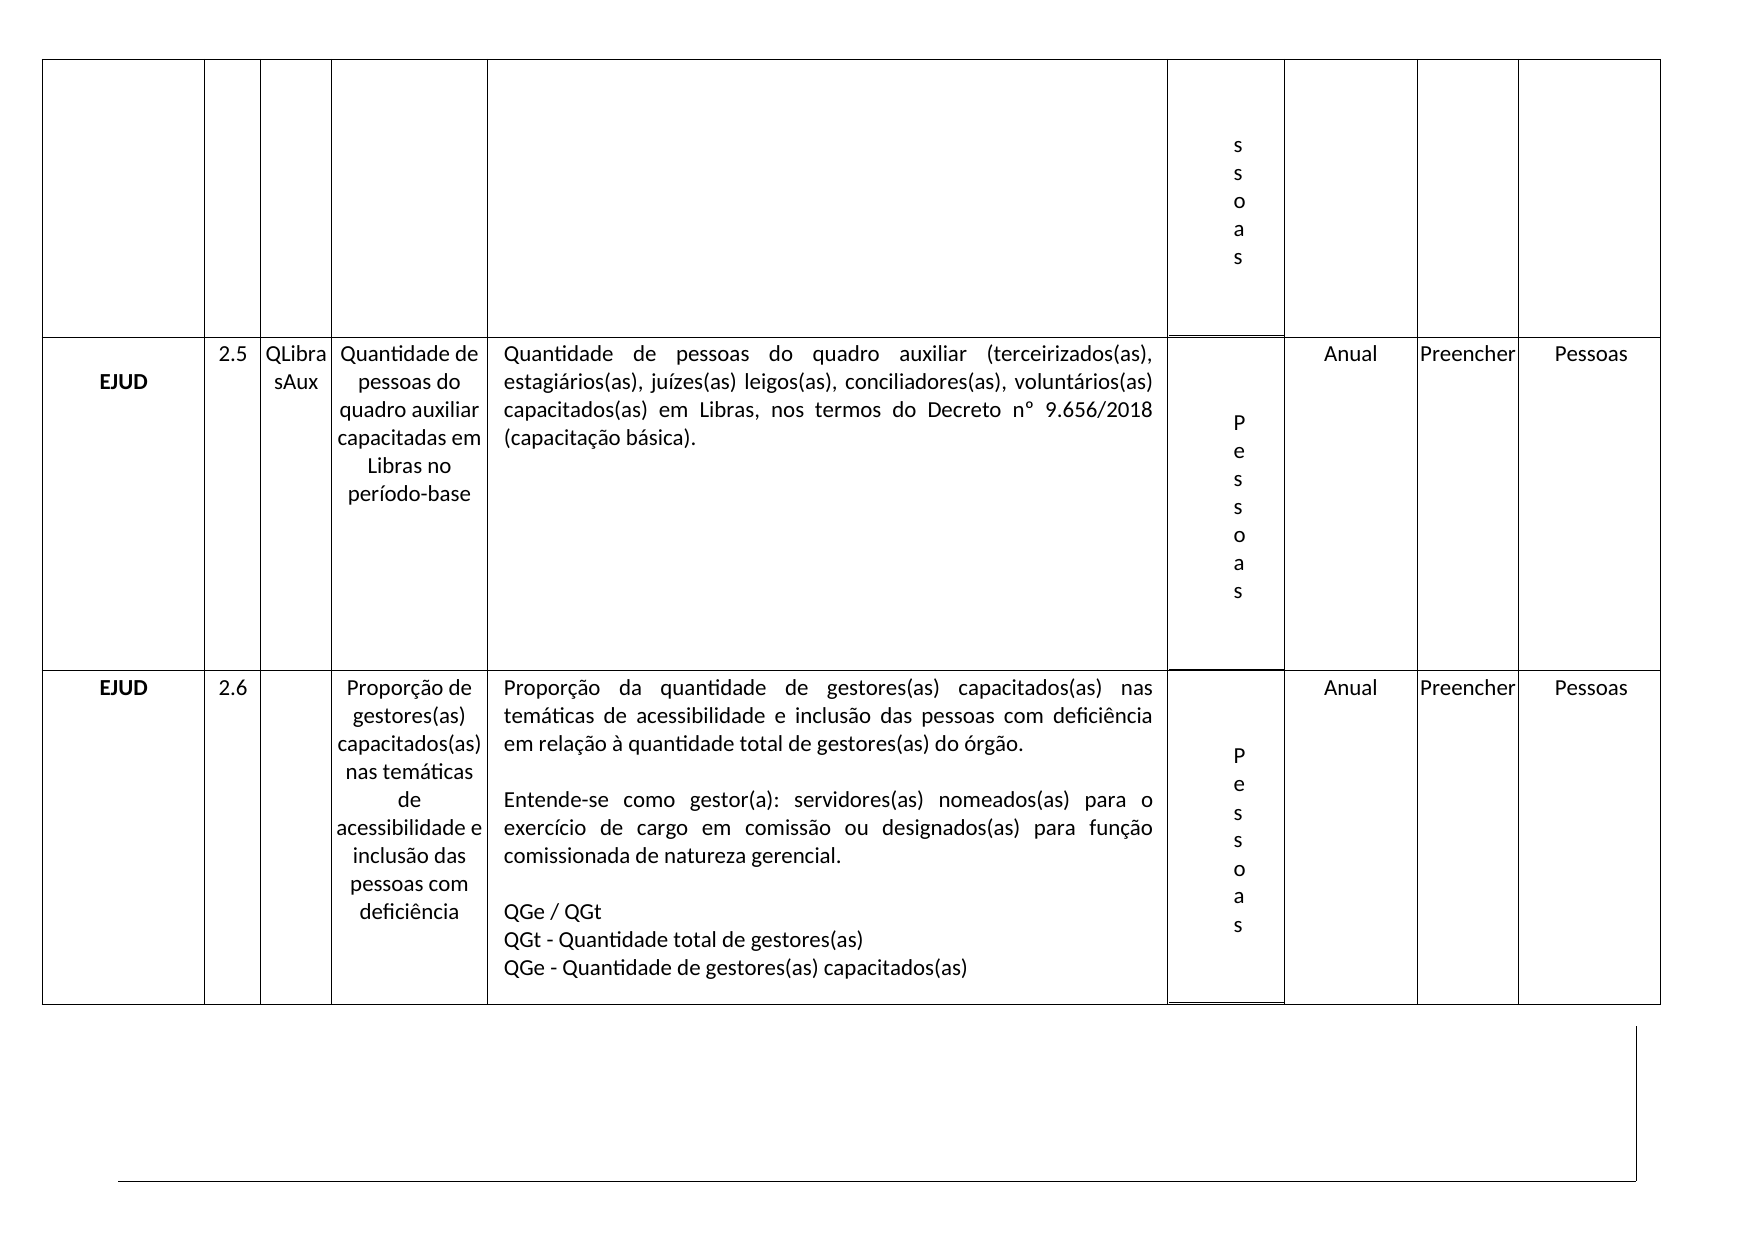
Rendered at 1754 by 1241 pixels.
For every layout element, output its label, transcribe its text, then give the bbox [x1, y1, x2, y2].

table_cell Preencher [1418, 338, 1518, 670]
table_cell [1418, 60, 1518, 337]
table_cell Proporção da quantidade de gestores(as) capacitados(as) nas temáticas de acessibilidade e inclusão das pessoas com deficiência em relação à quantidade total de gestores(as) do órgão. Entende-se como gestor(a): servidores(as) nomeados(as) para o exercício de cargo em comissão ou designados(as) para função comissionada de natureza gerencial. QGe / QGt QGt - Quantidade total de gestores(as) QGe - Quantidade de gestores(as) capacitados(as) [488, 671, 1167, 1004]
table_cell [1285, 60, 1417, 337]
table_cell Quantidade de pessoas do quadro auxiliar capacitadas em Libras no período-base [332, 338, 487, 670]
table_cell Preencher [1418, 671, 1518, 1004]
table_cell [205, 60, 260, 337]
table_cell EJUD [43, 338, 204, 670]
table_cell QLibrasAux [261, 338, 331, 670]
table_cell [332, 60, 487, 337]
table_cell Proporção de gestores(as) capacitados(as) nas temáticas de acessibilidade e inclusão das pessoas com deficiência [332, 671, 487, 1004]
table_cell Quantidade de pessoas do quadro auxiliar (terceirizados(as), estagiários(as), juízes(as) leigos(as), conciliadores(as), voluntários(as) capacitados(as) em Libras, nos termos do Decreto nº 9.656/2018 (capacitação básica). [488, 338, 1167, 670]
table_cell Pessoas [1168, 671, 1284, 1004]
table_cell Pessoas [1168, 338, 1284, 670]
table_cell [261, 60, 331, 337]
table_cell 2.6 [205, 671, 260, 1004]
table_cell 2.5 [205, 338, 260, 670]
table_cell EJUD [43, 671, 204, 1004]
table_cell [43, 60, 204, 337]
table_cell [261, 671, 331, 1004]
table_cell [488, 60, 1167, 337]
table_cell Pessoas [1519, 338, 1660, 670]
table_cell ssoas [1168, 60, 1284, 337]
table_cell [1519, 60, 1660, 337]
table_cell Anual [1285, 338, 1417, 670]
table_cell Anual [1285, 671, 1417, 1004]
table_cell Pessoas [1519, 671, 1660, 1004]
